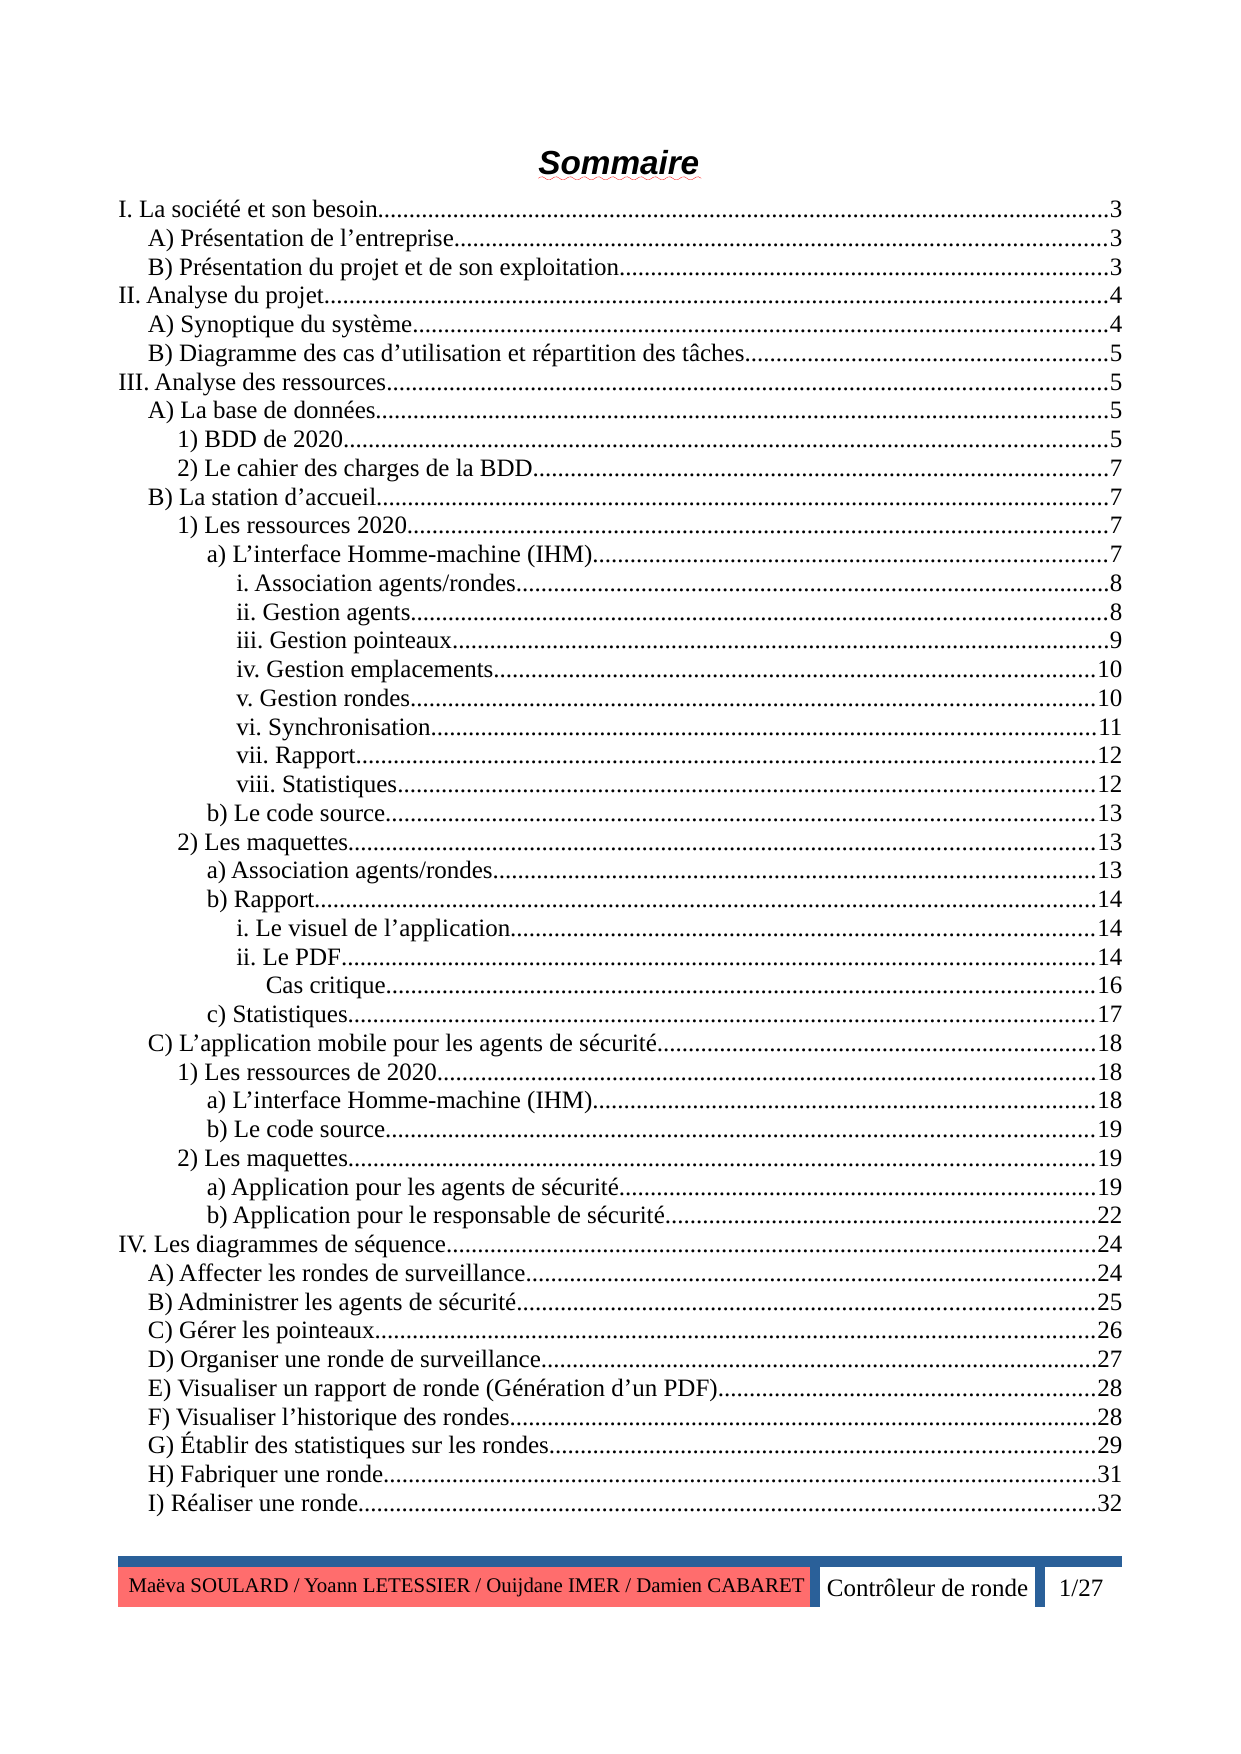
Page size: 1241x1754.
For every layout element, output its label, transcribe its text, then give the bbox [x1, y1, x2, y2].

text E) Visualiser un rapport de ronde (Génération d’un PDF) 28 [148, 1373, 1122, 1402]
text Cas critique 16 [266, 970, 1122, 999]
text b) Le code source 19 [207, 1114, 1122, 1143]
text C) Gérer les pointeaux 26 [148, 1315, 1122, 1344]
text D) Organiser une ronde de surveillance 27 [148, 1344, 1122, 1373]
text i. Le visuel de l’application 14 [236, 913, 1122, 942]
text 2) Les maquettes 19 [177, 1143, 1122, 1172]
text a) L’interface Homme-machine (IHM) 18 [207, 1085, 1122, 1114]
text viii. Statistiques 12 [236, 769, 1122, 798]
text B) Présentation du projet et de son exploitation 3 [148, 252, 1122, 280]
text B) La station d’accueil 7 [148, 482, 1122, 510]
text b) Le code source 13 [207, 798, 1122, 827]
text b) Application pour le responsable de sécurité 22 [207, 1200, 1122, 1229]
text a) L’interface Homme-machine (IHM) 7 [207, 539, 1122, 568]
text 1) BDD de 2020 5 [177, 424, 1122, 453]
text C) L’application mobile pour les agents de sécurité 18 [148, 1028, 1122, 1057]
text iv. Gestion emplacements 10 [236, 654, 1122, 683]
subtitle Sommaire [118, 143, 1122, 182]
text 2) Les maquettes 13 [177, 827, 1122, 855]
text vii. Rapport 12 [236, 740, 1122, 769]
text ii. Le PDF 14 [236, 942, 1122, 970]
text III. Analyse des ressources 5 [118, 367, 1122, 395]
text I) Réaliser une ronde 32 [148, 1488, 1122, 1517]
text G) Établir des statistiques sur les rondes 29 [148, 1430, 1122, 1459]
text A) La base de données 5 [148, 395, 1122, 424]
text A) Affecter les rondes de surveillance 24 [148, 1258, 1122, 1287]
text F) Visualiser l’historique des rondes 28 [148, 1402, 1122, 1430]
text i. Association agents/rondes 8 [236, 568, 1122, 597]
text a) Association agents/rondes 13 [207, 855, 1122, 884]
text 2) Le cahier des charges de la BDD 7 [177, 453, 1122, 482]
text v. Gestion rondes 10 [236, 683, 1122, 712]
text B) Diagramme des cas d’utilisation et répartition des tâches 5 [148, 338, 1122, 367]
text b) Rapport 14 [207, 884, 1122, 913]
text A) Synoptique du système 4 [148, 309, 1122, 338]
text iii. Gestion pointeaux 9 [236, 625, 1122, 654]
text II. Analyse du projet 4 [118, 280, 1122, 309]
text c) Statistiques 17 [207, 999, 1122, 1028]
text I. La société et son besoin 3 [118, 194, 1122, 223]
text vi. Synchronisation 11 [236, 712, 1122, 740]
text IV. Les diagrammes de séquence 24 [118, 1229, 1122, 1258]
text H) Fabriquer une ronde 31 [148, 1459, 1122, 1488]
text 1) Les ressources 2020 7 [177, 510, 1122, 539]
text ii. Gestion agents 8 [236, 597, 1122, 625]
text B) Administrer les agents de sécurité 25 [148, 1287, 1122, 1315]
text 1) Les ressources de 2020 18 [177, 1057, 1122, 1085]
text a) Application pour les agents de sécurité 19 [207, 1172, 1122, 1200]
text A) Présentation de l’entreprise 3 [148, 223, 1122, 252]
